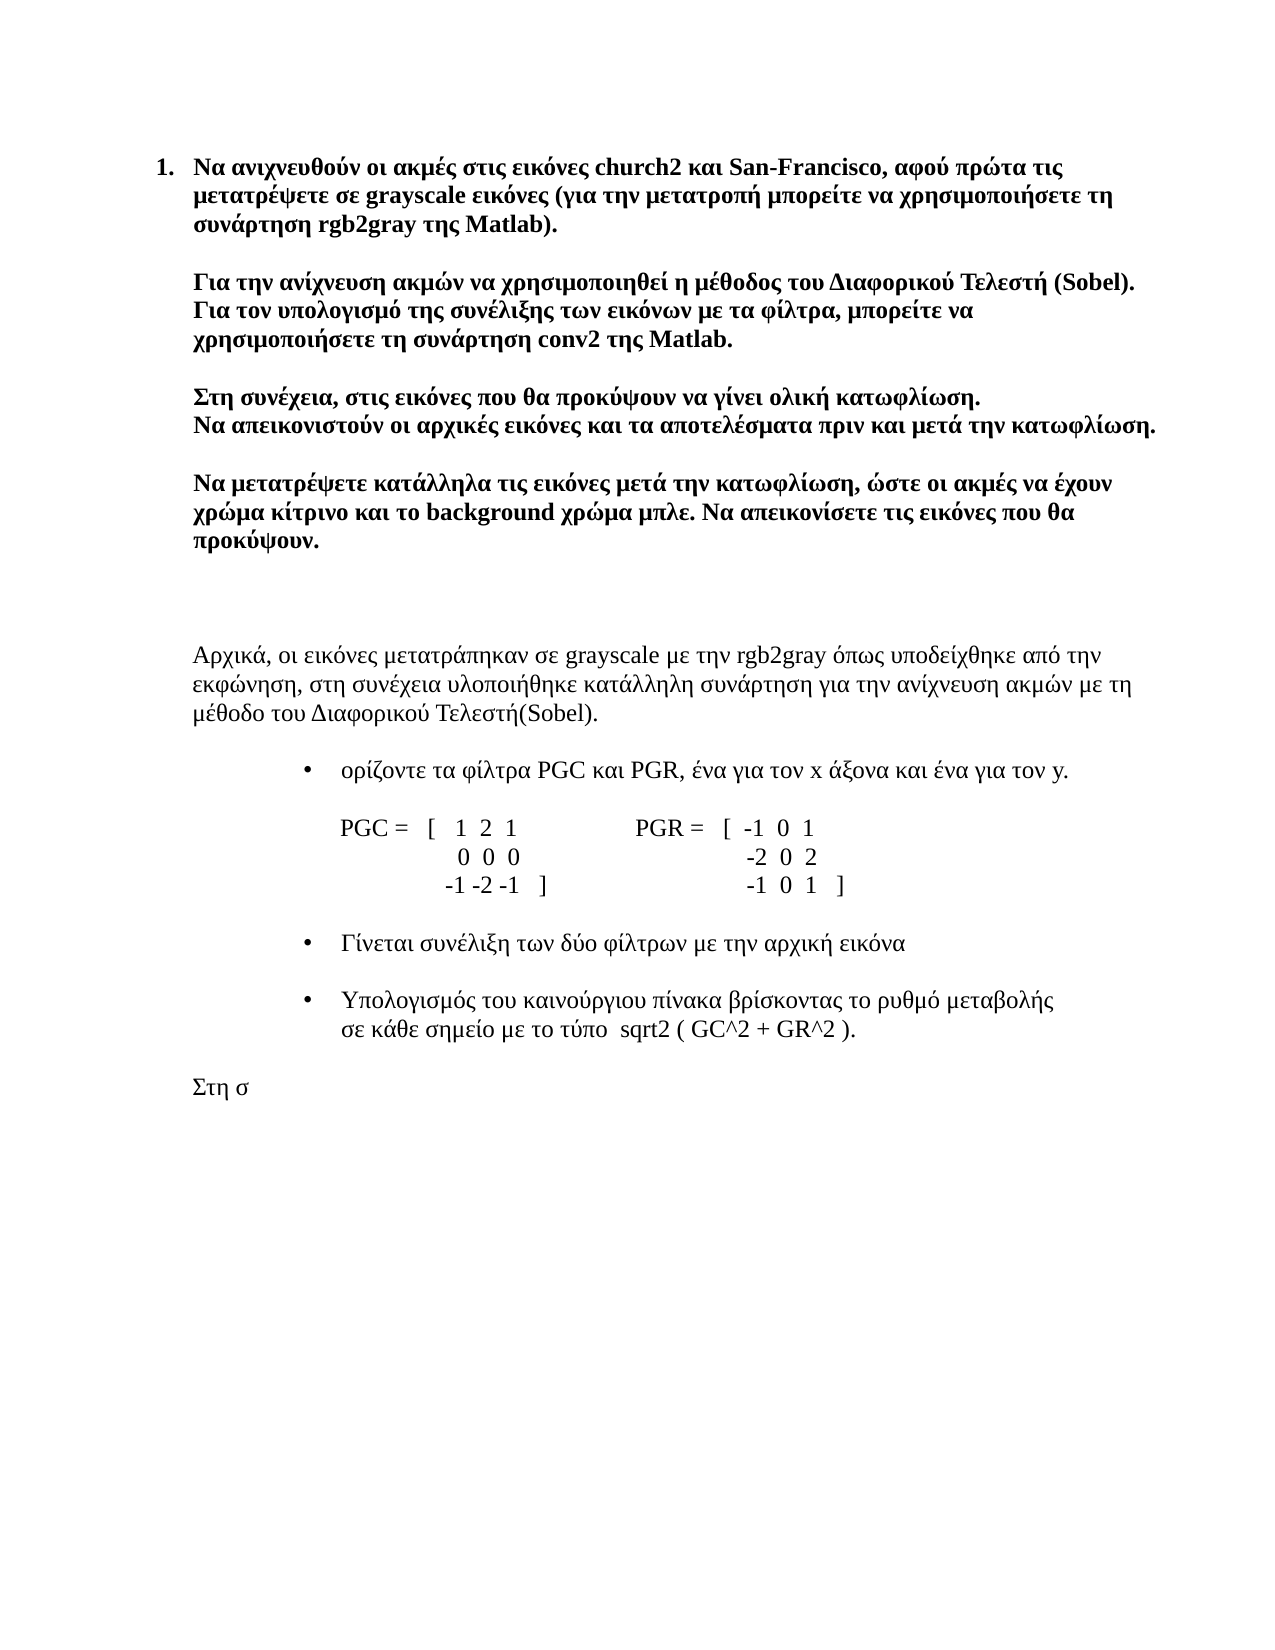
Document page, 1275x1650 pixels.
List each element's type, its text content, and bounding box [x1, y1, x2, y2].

list Υπολογισμός του καινούργιου πίνακα βρίσκοντας το ρυθμό μεταβολής [303, 985, 1157, 1014]
list Να ανιχνευθούν οι ακμές στις εικόνες church2 και San-Francisco, αφού πρώτα τις μετατρέψετε σε grayscale εικόνες (για την μετατροπή μπορείτε να χρησιμοποιήσετε τη συνάρτηση rgb2gray της Matlab). [156, 152, 1157, 238]
text PGC = [ 1 2 1 PGR = [ -1 0 1 [118, 813, 1157, 842]
text Στη σ [118, 1072, 1157, 1100]
text 0 0 0 -2 0 2 [118, 842, 1157, 870]
list Να μετατρέψετε κατάλληλα τις εικόνες μετά την κατωφλίωση, ώστε οι ακμές να έχουν χρώμα κίτρινο και το background χρώμα μπλε. Να απεικονίσετε τις εικόνες που θα προκύψουν. [156, 468, 1157, 554]
list Για την ανίχνευση ακμών να χρησιμοποιηθεί η μέθοδος του Διαφορικού Τελεστή (Sobel). Για τον υπολογισμό της συνέλιξης των εικόνων με τα φίλτρα, μπορείτε να χρησιμοποιήσετε τη συνάρτηση conv2 της Matlab. [156, 267, 1157, 353]
text -1 -2 -1 ] -1 0 1 ] [118, 870, 1157, 899]
text Αρχικά, οι εικόνες μετατράπηκαν σε grayscale με την rgb2gray όπως υποδείχθηκε από την εκφώνηση, στη συνέχεια υλοποιήθηκε κατάλληλη συνάρτηση για την ανίχνευση ακμών με τη μέθοδο του Διαφορικού Τελεστή(Sobel). [118, 640, 1157, 727]
list Γίνεται συνέλιξη των δύο φίλτρων με την αρχική εικόνα [303, 928, 1157, 957]
list Να απεικονιστούν οι αρχικές εικόνες και τα αποτελέσματα πριν και μετά την κατωφλίωση. [156, 410, 1157, 439]
list Στη συνέχεια, στις εικόνες που θα προκύψουν να γίνει ολική κατωφλίωση. [156, 382, 1157, 410]
list σε κάθε σημείο με το τύπο sqrt2 ( GC^2 + GR^2 ). [303, 1014, 1157, 1043]
list ορίζοντε τα φίλτρα PGC και PGR, ένα για τον x άξονα και ένα για τον y. [303, 755, 1157, 784]
